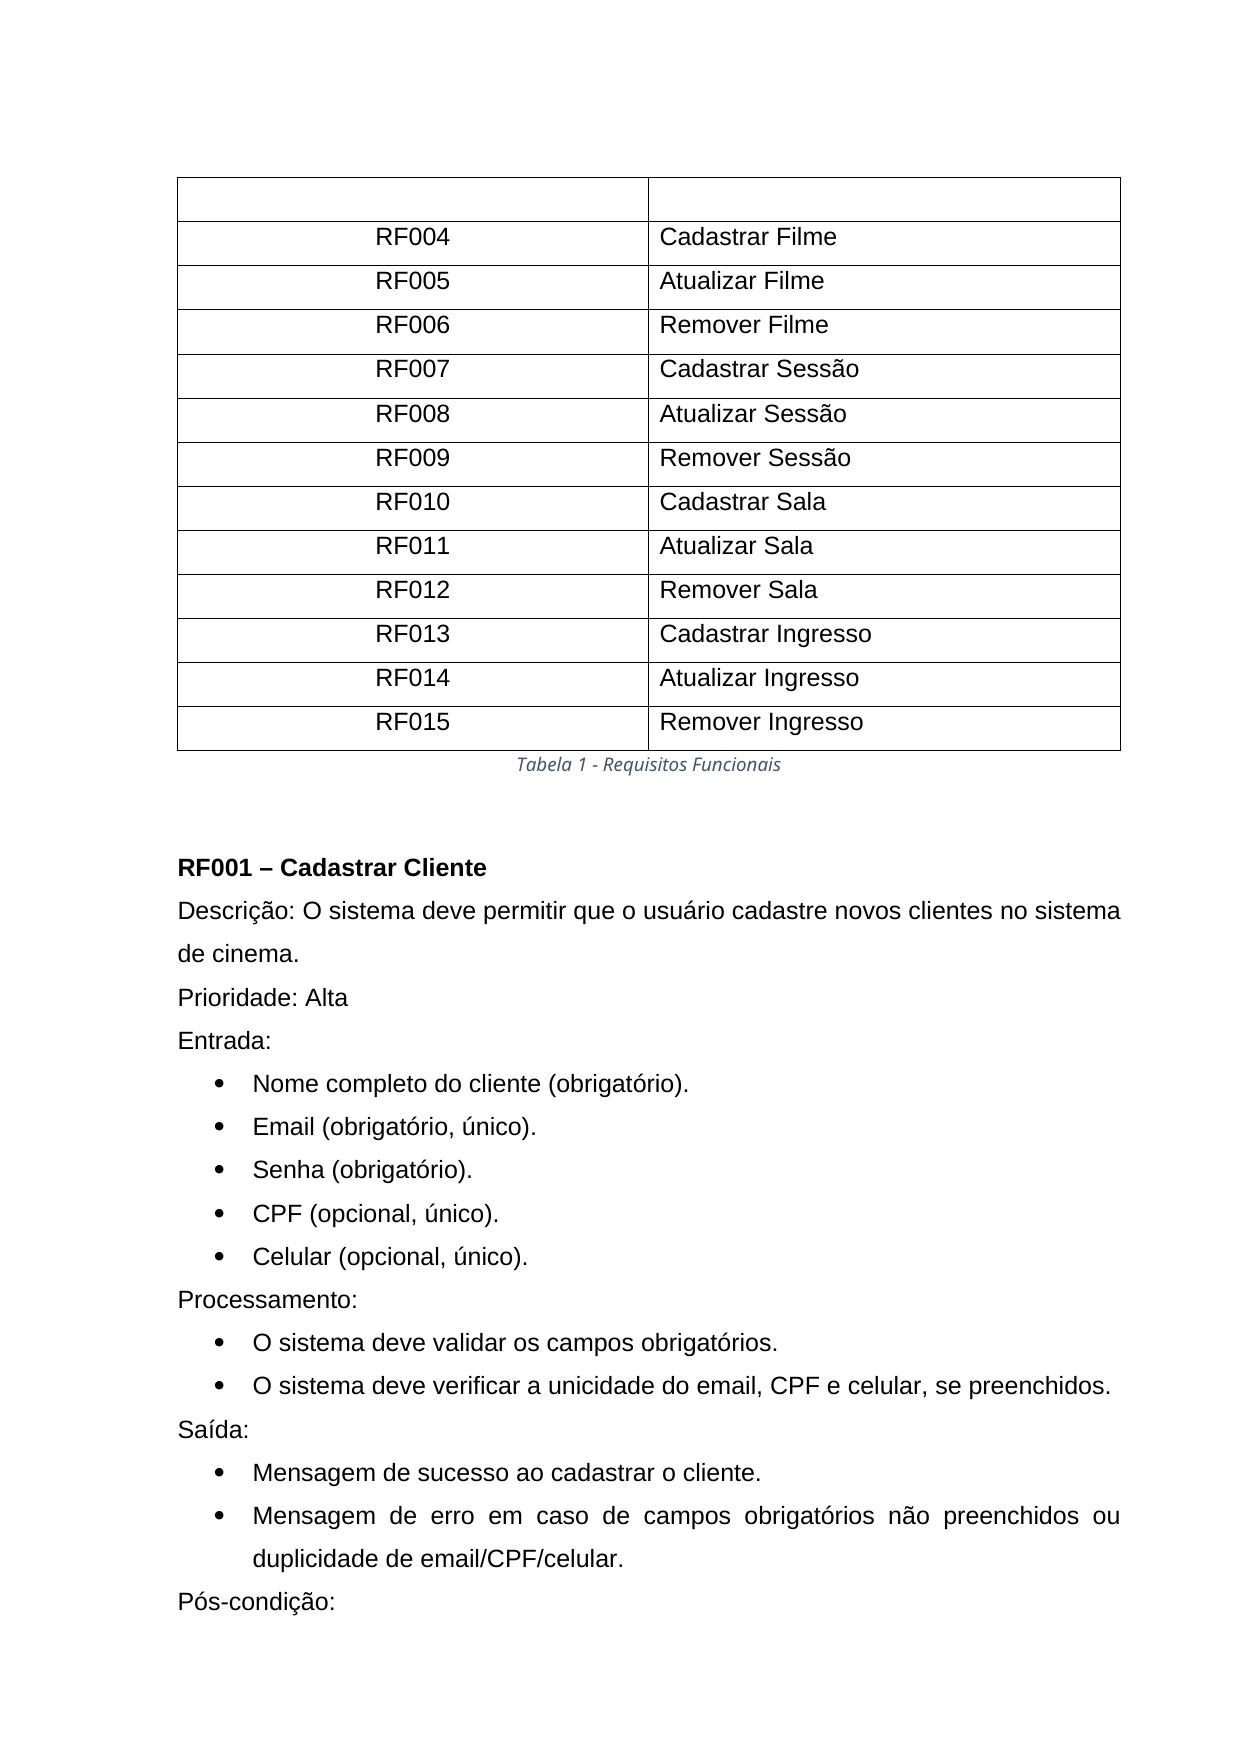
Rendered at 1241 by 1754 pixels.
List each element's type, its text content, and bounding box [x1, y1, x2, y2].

list Senha (obrigatório). [215, 1155, 1122, 1184]
text Pós-condição: [177, 1587, 1122, 1616]
table_cell Atualizar Ingresso [649, 663, 1120, 706]
table_cell Atualizar Sessão [649, 399, 1120, 442]
text RF001 – Cadastrar Cliente [177, 853, 1122, 882]
table_cell Remover Sala [649, 575, 1120, 618]
table_cell RF013 [178, 619, 648, 662]
table_cell RF004 [178, 222, 648, 265]
list Mensagem de erro em caso de campos obrigatórios não preenchidos ou duplicidade de email/CPF/celular. [215, 1501, 1122, 1573]
table_cell RF009 [178, 443, 648, 486]
text Saída: [177, 1414, 1122, 1443]
table_cell Atualizar Filme [649, 266, 1120, 309]
list O sistema deve verificar a unicidade do email, CPF e celular, se preenchidos. [215, 1371, 1122, 1400]
table_cell Cadastrar Sessão [649, 355, 1120, 397]
table_cell [649, 178, 1120, 221]
list Celular (opcional, único). [215, 1242, 1122, 1271]
list Mensagem de sucesso ao cadastrar o cliente. [215, 1458, 1122, 1487]
list CPF (opcional, único). [215, 1198, 1122, 1227]
table_cell RF007 [178, 355, 648, 397]
table_cell Remover Ingresso [649, 707, 1120, 750]
text Tabela 1 - Requisitos Funcionais [177, 751, 1122, 777]
table_cell RF010 [178, 487, 648, 530]
list Email (obrigatório, único). [215, 1112, 1122, 1141]
table_cell Remover Filme [649, 310, 1120, 353]
table_cell RF014 [178, 663, 648, 706]
text Processamento: [177, 1285, 1122, 1314]
table_cell Atualizar Sala [649, 531, 1120, 574]
table_cell Cadastrar Filme [649, 222, 1120, 265]
table_cell Cadastrar Ingresso [649, 619, 1120, 662]
text Descrição: O sistema deve permitir que o usuário cadastre novos clientes no sistema de cinema. [177, 896, 1122, 968]
table_cell RF012 [178, 575, 648, 618]
table_cell RF015 [178, 707, 648, 750]
text Entrada: [177, 1026, 1122, 1054]
table_cell RF005 [178, 266, 648, 309]
table_cell [178, 178, 648, 221]
table_cell Remover Sessão [649, 443, 1120, 486]
list Nome completo do cliente (obrigatório). [215, 1069, 1122, 1098]
table_cell Cadastrar Sala [649, 487, 1120, 530]
list O sistema deve validar os campos obrigatórios. [215, 1328, 1122, 1357]
table_cell RF011 [178, 531, 648, 574]
table_cell RF006 [178, 310, 648, 353]
text Prioridade: Alta [177, 983, 1122, 1011]
table_cell RF008 [178, 399, 648, 442]
